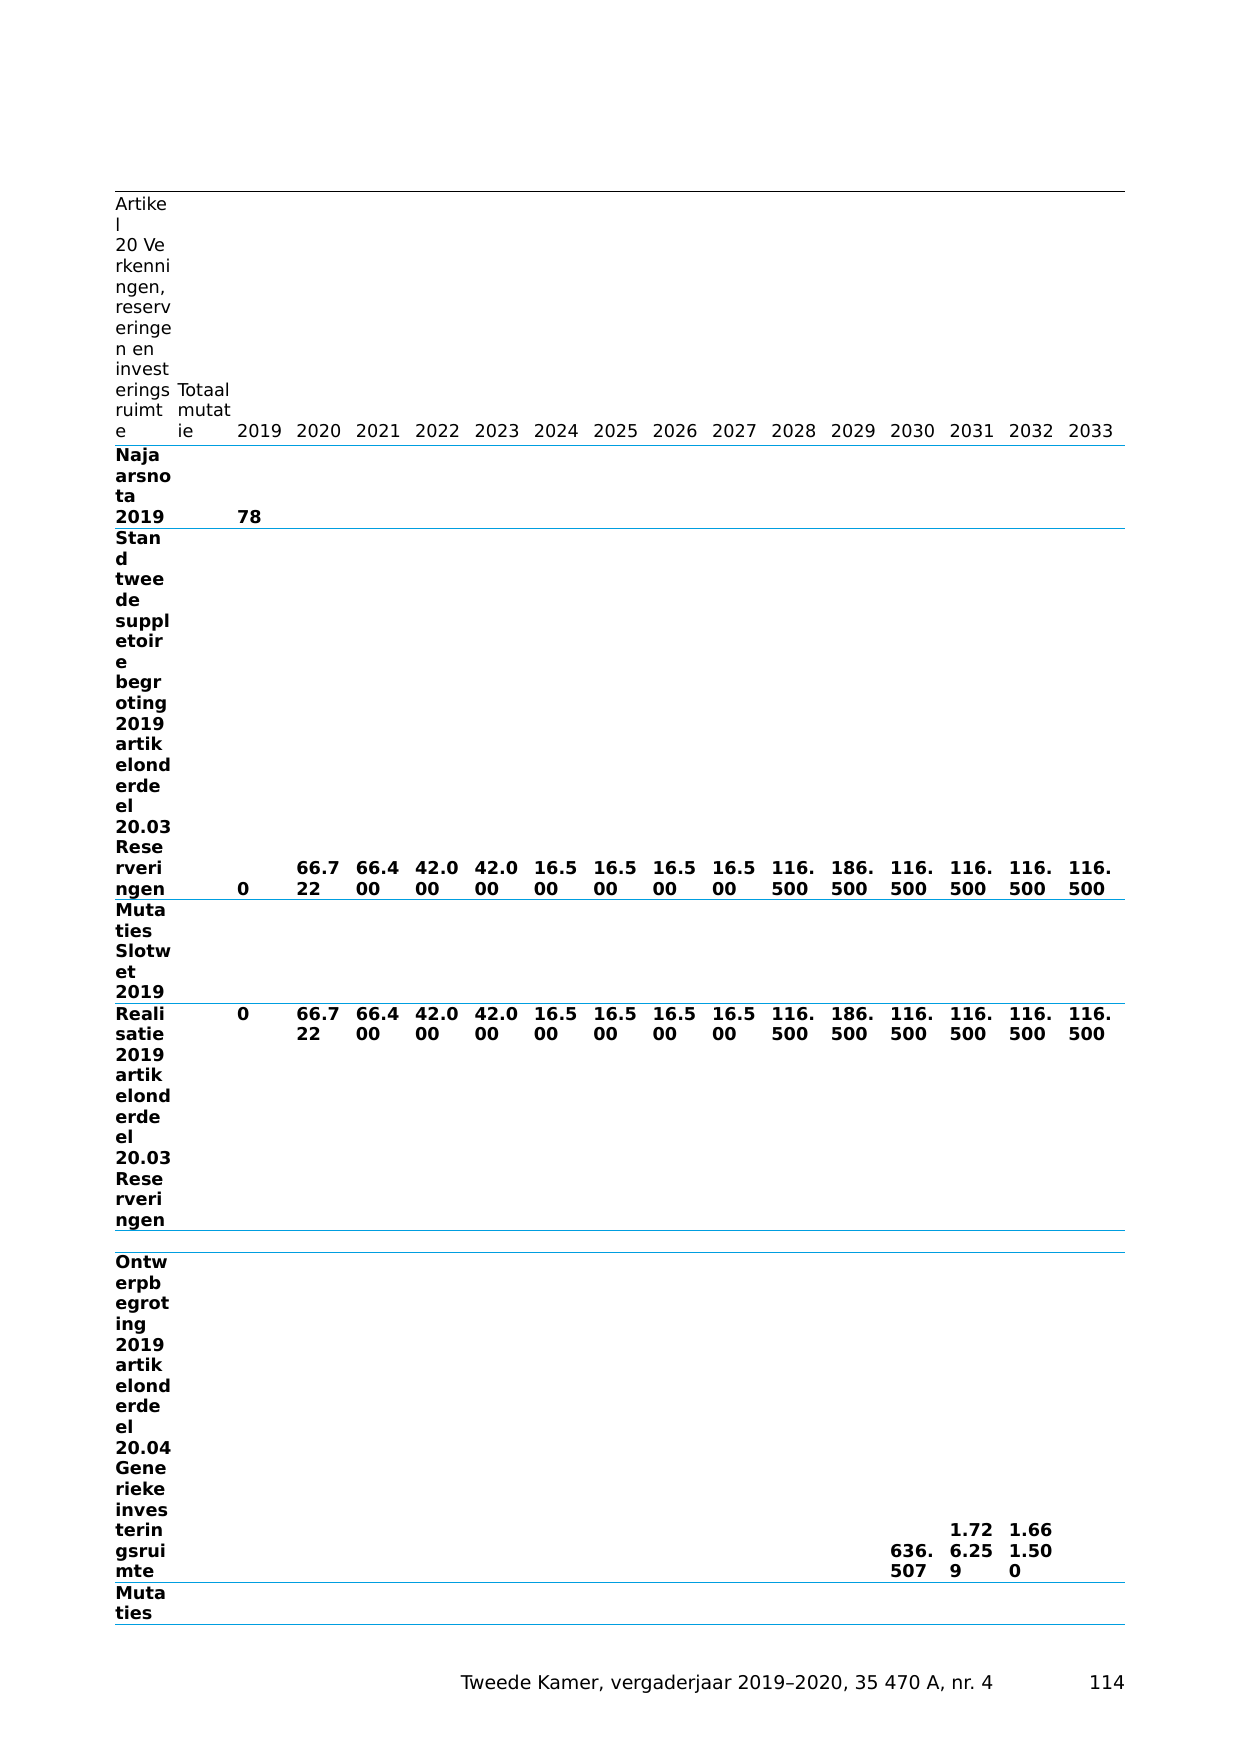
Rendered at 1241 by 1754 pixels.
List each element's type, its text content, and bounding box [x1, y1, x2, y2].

table_header 2032 [1006, 192, 1065, 444]
table_cell 636.507 [887, 1253, 946, 1582]
table_cell 186.500 [828, 1004, 887, 1230]
table_cell [293, 1253, 353, 1582]
table_cell [709, 1253, 768, 1582]
table_cell [353, 1253, 412, 1582]
table_cell [412, 1231, 471, 1252]
table_cell Stand tweede suppletoire begroting 2019 artikelonderdeel 20.03 Reserveringen [115, 529, 174, 899]
table_header Totaal mutatie [175, 192, 234, 444]
table_cell [1006, 446, 1065, 528]
table_cell 42.000 [412, 529, 471, 899]
table_cell [590, 1583, 649, 1624]
table_cell [1065, 446, 1125, 528]
table_cell 42.000 [471, 1004, 531, 1230]
table_cell [828, 1583, 887, 1624]
table_header 2019 [234, 192, 293, 444]
table_header 2031 [946, 192, 1006, 444]
table_cell [768, 1253, 828, 1582]
table_cell [353, 1231, 412, 1252]
table_cell [412, 900, 471, 1003]
table_cell 116.500 [946, 1004, 1006, 1230]
table_cell 0 [234, 1004, 293, 1230]
table_cell 1.726.259 [946, 1253, 1006, 1582]
table_cell [412, 446, 471, 528]
table_cell [650, 900, 709, 1003]
table_cell [1065, 1583, 1125, 1624]
table_cell [828, 1253, 887, 1582]
table_header 2024 [531, 192, 590, 444]
table_cell 186.500 [828, 529, 887, 899]
table_cell [828, 446, 887, 528]
table_cell 78 [234, 446, 293, 528]
table_cell [828, 900, 887, 1003]
table_cell [650, 1253, 709, 1582]
table_cell [293, 1583, 353, 1624]
table_cell [531, 446, 590, 528]
table_cell [412, 1583, 471, 1624]
table_cell [887, 446, 946, 528]
table_cell 1.661.500 [1006, 1253, 1065, 1582]
table_cell Najaarsnota 2019 [115, 446, 174, 528]
table_cell 116.500 [768, 1004, 828, 1230]
table_cell 42.000 [412, 1004, 471, 1230]
table_header 2027 [709, 192, 768, 444]
table_cell [650, 1583, 709, 1624]
table_cell 116.500 [1065, 1004, 1125, 1230]
table_cell [946, 1583, 1006, 1624]
table_cell [471, 1583, 531, 1624]
table_cell [709, 1231, 768, 1252]
table_cell [175, 1253, 234, 1582]
table_cell 16.500 [590, 1004, 649, 1230]
table_cell 16.500 [650, 529, 709, 899]
table_header 2033 [1065, 192, 1125, 444]
table_cell [590, 446, 649, 528]
table_cell [471, 446, 531, 528]
table_cell 116.500 [946, 529, 1006, 899]
table_cell [115, 1231, 174, 1252]
table_header Artikel 20 Verkenningen, reserveringen en investeringsruimte [115, 192, 174, 444]
table_header 2025 [590, 192, 649, 444]
table_header 2023 [471, 192, 531, 444]
table_cell [768, 900, 828, 1003]
table_cell [1006, 900, 1065, 1003]
table_cell 66.722 [293, 529, 353, 899]
table_cell [828, 1231, 887, 1252]
table_header 2020 [293, 192, 353, 444]
table_cell [709, 900, 768, 1003]
table_cell 116.500 [1065, 529, 1125, 899]
table_cell 116.500 [1006, 529, 1065, 899]
table_cell [175, 446, 234, 528]
table_cell 16.500 [531, 529, 590, 899]
table_cell [650, 446, 709, 528]
table_cell 16.500 [709, 1004, 768, 1230]
table_cell 16.500 [590, 529, 649, 899]
table_cell Mutaties Slotwet 2019 [115, 900, 174, 1003]
table_cell [175, 1583, 234, 1624]
table_cell [1006, 1231, 1065, 1252]
table_cell [234, 1253, 293, 1582]
table_cell [353, 900, 412, 1003]
table_cell [590, 900, 649, 1003]
table_cell [768, 446, 828, 528]
table_cell 16.500 [709, 529, 768, 899]
table_cell [293, 446, 353, 528]
table_cell 66.400 [353, 1004, 412, 1230]
table_cell [293, 900, 353, 1003]
table_cell [1065, 900, 1125, 1003]
table_cell [1006, 1583, 1065, 1624]
table_cell [650, 1231, 709, 1252]
table_header 2026 [650, 192, 709, 444]
table_cell [471, 900, 531, 1003]
table_cell [709, 446, 768, 528]
table_cell 66.722 [293, 1004, 353, 1230]
table_cell 42.000 [471, 529, 531, 899]
table_cell 116.500 [887, 529, 946, 899]
table_cell [353, 446, 412, 528]
table_cell [531, 1231, 590, 1252]
table_cell 16.500 [531, 1004, 590, 1230]
table_cell [590, 1253, 649, 1582]
table_cell [175, 1004, 234, 1230]
table_cell [768, 1583, 828, 1624]
table_cell [471, 1253, 531, 1582]
table_cell Realisatie 2019 artikelonderdeel 20.03 Reserveringen [115, 1004, 174, 1230]
table_cell [946, 900, 1006, 1003]
table_cell [887, 1231, 946, 1252]
table_cell [531, 900, 590, 1003]
table_cell [175, 1231, 234, 1252]
table_header 2030 [887, 192, 946, 444]
table_cell 116.500 [768, 529, 828, 899]
table_cell [293, 1231, 353, 1252]
table_cell [946, 446, 1006, 528]
table_cell [709, 1583, 768, 1624]
table_cell Mutaties [115, 1583, 174, 1624]
table_cell [175, 900, 234, 1003]
table_cell [590, 1231, 649, 1252]
table_header 2021 [353, 192, 412, 444]
table_header 2029 [828, 192, 887, 444]
table_cell [412, 1253, 471, 1582]
table_cell [234, 1231, 293, 1252]
table_cell Ontwerpbegroting 2019 artikelonderdeel 20.04 Generieke investeringsruimte [115, 1253, 174, 1582]
table_cell 66.400 [353, 529, 412, 899]
table_cell [768, 1231, 828, 1252]
table_cell [946, 1231, 1006, 1252]
table_cell [234, 900, 293, 1003]
table_cell 116.500 [1006, 1004, 1065, 1230]
table_cell [887, 900, 946, 1003]
table_cell [234, 1583, 293, 1624]
table_cell 116.500 [887, 1004, 946, 1230]
table_cell [471, 1231, 531, 1252]
table_cell [1065, 1253, 1125, 1582]
table_cell [353, 1583, 412, 1624]
table_header 2028 [768, 192, 828, 444]
table_header 2022 [412, 192, 471, 444]
table_cell 16.500 [650, 1004, 709, 1230]
table_cell 0 [234, 529, 293, 899]
table_cell [887, 1583, 946, 1624]
table_cell [1065, 1231, 1125, 1252]
table_cell [175, 529, 234, 899]
table_cell [531, 1253, 590, 1582]
table_cell [531, 1583, 590, 1624]
